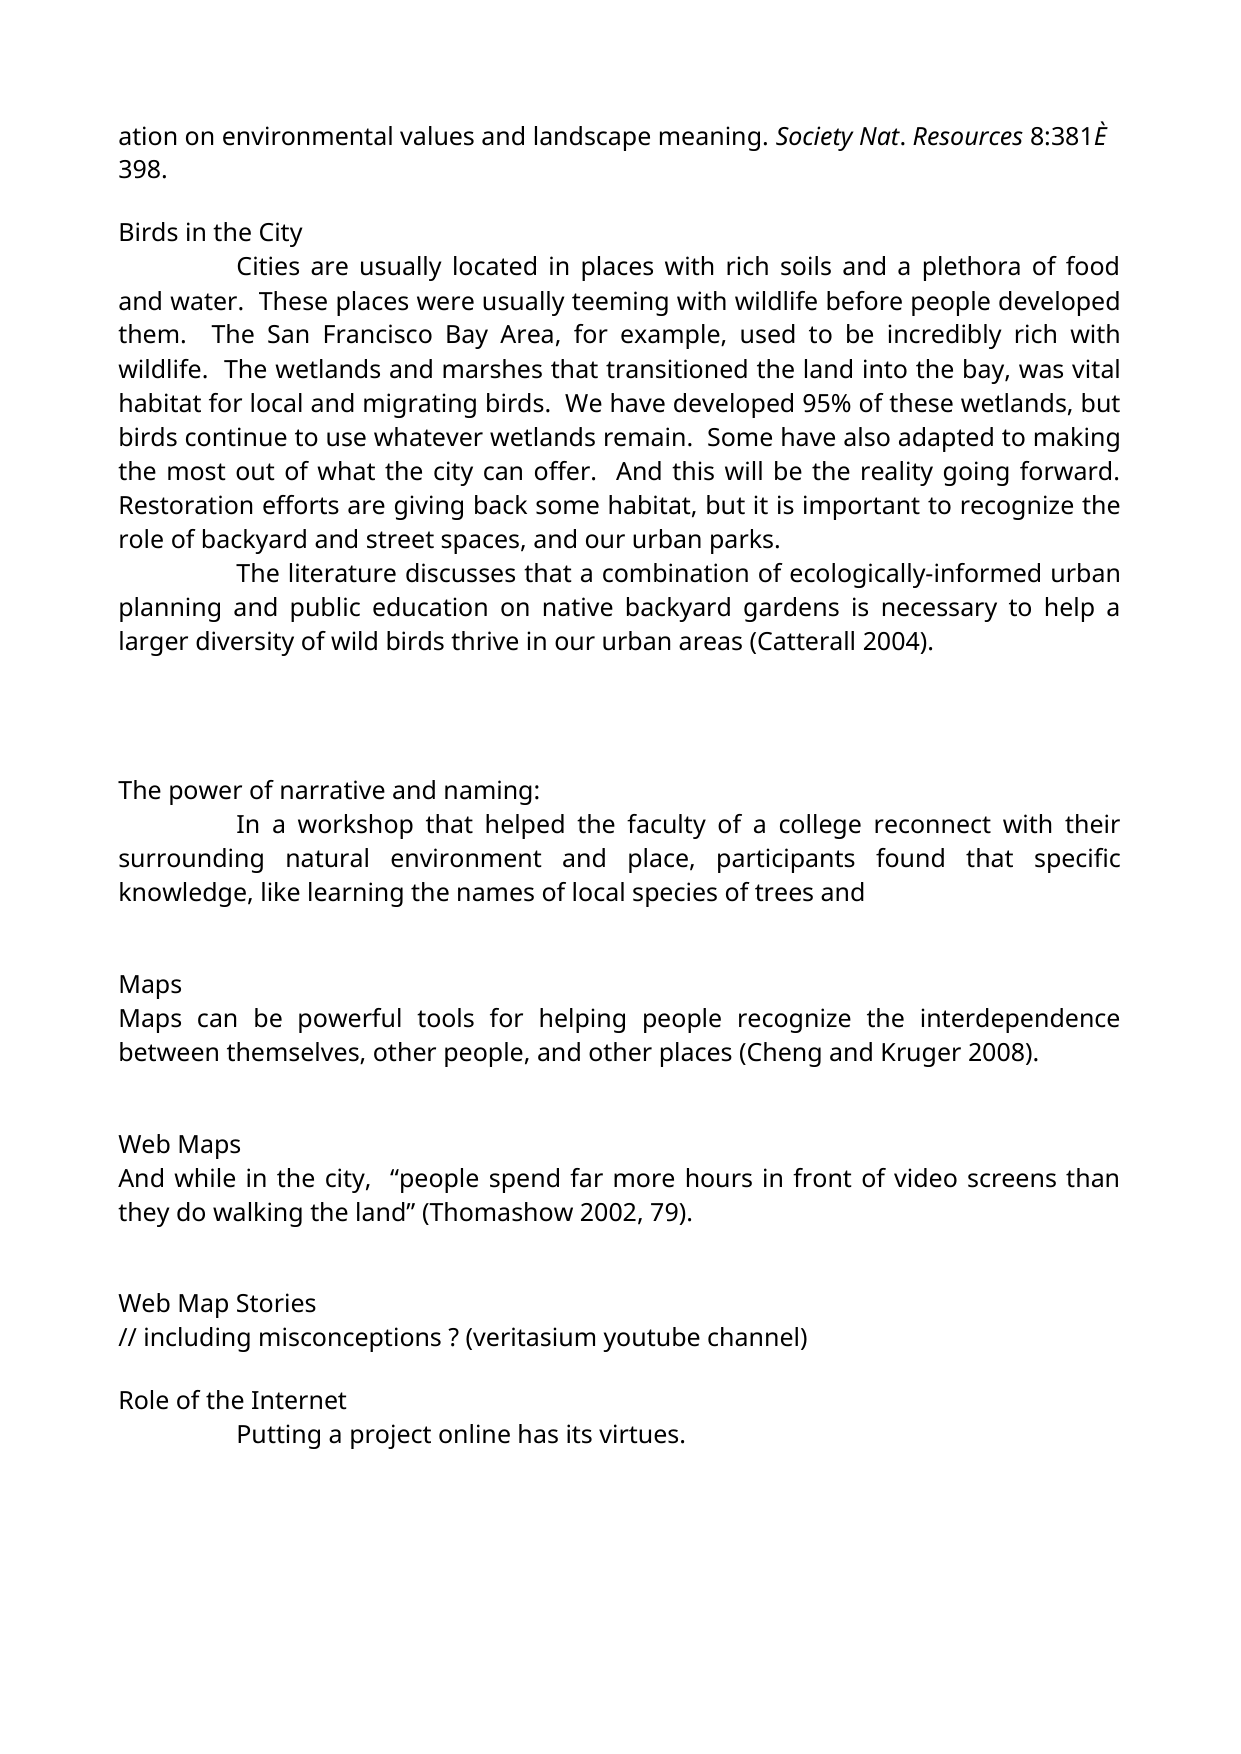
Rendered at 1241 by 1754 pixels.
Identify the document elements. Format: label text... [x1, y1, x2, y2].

text Role of the Internet [118, 1383, 1122, 1417]
text The power of narrative and naming: [118, 773, 1122, 807]
text // including misconceptions ? (veritasium youtube channel) [118, 1320, 1122, 1354]
text Maps [118, 967, 1122, 1001]
text Web Map Stories [118, 1286, 1122, 1320]
text In a workshop that helped the faculty of a college reconnect with their surrounding natural environment and place, participants found that specific knowledge, like learning the names of local species of trees and [118, 807, 1122, 909]
text Birds in the City [118, 215, 1122, 249]
text Cities are usually located in places with rich soils and a plethora of food and water. These places were usually teeming with wildlife before people developed them. The San Francisco Bay Area, for example, used to be incredibly rich with wildlife. The wetlands and marshes that transitioned the land into the bay, was vital habitat for local and migrating birds. We have developed 95% of these wetlands, but birds continue to use whatever wetlands remain. Some have also adapted to making the most out of what the city can offer. And this will be the reality going forward. Restoration efforts are giving back some habitat, but it is important to recognize the role of backyard and street spaces, and our urban parks. [118, 249, 1122, 556]
text And while in the city, “people spend far more hours in front of video screens than they do walking the land” (Thomashow 2002, 79). [118, 1160, 1122, 1228]
text 398. [118, 152, 1122, 186]
text Web Maps [118, 1126, 1122, 1160]
text Putting a project online has its virtues. [118, 1417, 1122, 1451]
text ation on environmental values and landscape meaning. Society Nat. Resources 8:381È [118, 118, 1122, 152]
text The literature discusses that a combination of ecologically-informed urban planning and public education on native backyard gardens is necessary to help a larger diversity of wild birds thrive in our urban areas (Catterall 2004). [118, 556, 1122, 658]
text Maps can be powerful tools for helping people recognize the interdependence between themselves, other people, and other places (Cheng and Kruger 2008). [118, 1001, 1122, 1069]
